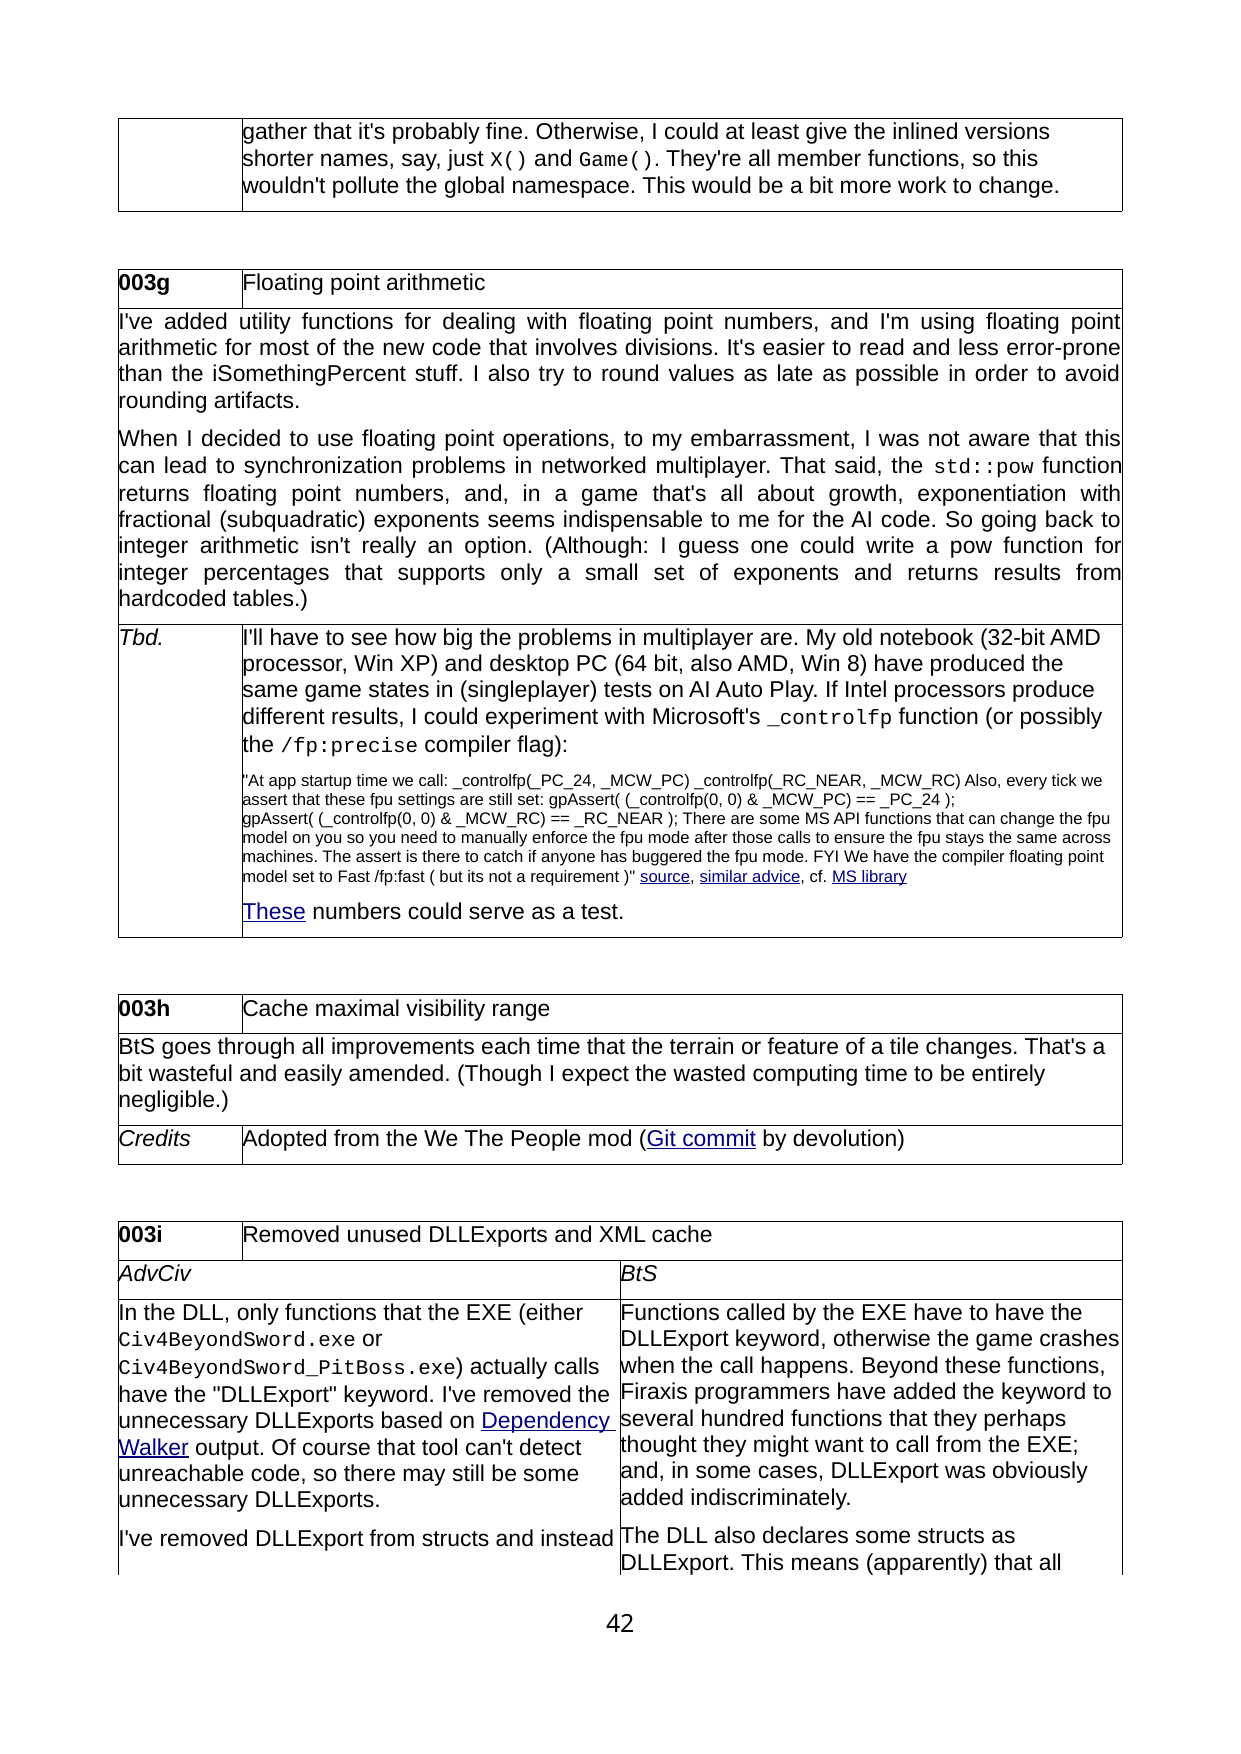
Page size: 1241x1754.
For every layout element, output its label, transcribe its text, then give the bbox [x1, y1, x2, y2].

table_cell Credits [119, 1126, 242, 1164]
table_cell [119, 119, 242, 211]
table_cell Functions called by the EXE have to have the DLLExport keyword, otherwise the game crashes when the call happens. Beyond these functions, Firaxis programmers have added the keyword to several hundred functions that they perhaps thought they might want to call from the EXE; and, in some cases, DLLExport was obviously added indiscriminately. The DLL also declares some structs as DLLExport. This means (apparently) that all [621, 1300, 1122, 1575]
table_cell I'll have to see how big the problems in multiplayer are. My old notebook (32-bit AMD processor, Win XP) and desktop PC (64 bit, also AMD, Win 8) have produced the same game states in (singleplayer) tests on AI Auto Play. If Intel processors produce different results, I could experiment with Microsoft's _controlfp function (or possibly the /fp:precise compiler flag): "At app startup time we call: _controlfp(_PC_24, _MCW_PC) _controlfp(_RC_NEAR, _MCW_RC) Also, every tick we assert that these fpu settings are still set: gpAssert( (_controlfp(0, 0) & _MCW_PC) == _PC_24 ); gpAssert( (_controlfp(0, 0) & _MCW_RC) == _RC_NEAR ); There are some MS API functions that can change the fpu model on you so you need to manually enforce the fpu mode after those calls to ensure the fpu stays the same across machines. The assert is there to catch if anyone has buggered the fpu mode. FYI We have the compiler floating point model set to Fast /fp:fast ( but its not a requirement )" source, similar advice, cf. MS library These numbers could serve as a test. [243, 625, 1122, 937]
table_header 003i [119, 1222, 242, 1260]
table_header Floating point arithmetic [243, 270, 1122, 307]
table_cell Adopted from the We The People mod (Git commit by devolution) [243, 1126, 1122, 1164]
table_cell gather that it's probably fine. Otherwise, I could at least give the inlined versions shorter names, say, just X() and Game(). They're all member functions, so this wouldn't pollute the global namespace. This would be a bit more work to change. [243, 119, 1122, 211]
table_header Removed unused DLLExports and XML cache [243, 1222, 1122, 1260]
table_cell AdvCiv [119, 1261, 620, 1299]
table_cell Tbd. [119, 625, 242, 937]
table_cell I've added utility functions for dealing with floating point numbers, and I'm using floating point arithmetic for most of the new code that involves divisions. It's easier to read and less error-prone than the iSomethingPercent stuff. I also try to round values as late as possible in order to avoid rounding artifacts. When I decided to use floating point operations, to my embarrassment, I was not aware that this can lead to synchronization problems in networked multiplayer. That said, the std::pow function returns floating point numbers, and, in a game that's all about growth, exponentiation with fractional (subquadratic) exponents seems indispensable to me for the AI code. So going back to integer arithmetic isn't really an option. (Although: I guess one could write a pow function for integer percentages that supports only a small set of exponents and returns results from hardcoded tables.) [119, 309, 1122, 624]
table_cell BtS [621, 1261, 1122, 1299]
table_header 003h [119, 995, 242, 1033]
table_header Cache maximal visibility range [243, 995, 1122, 1033]
table_header 003g [119, 270, 242, 307]
table_cell BtS goes through all improvements each time that the terrain or feature of a tile changes. That's a bit wasteful and easily amended. (Though I expect the wasted computing time to be entirely negligible.) [119, 1034, 1122, 1125]
table_cell In the DLL, only functions that the EXE (either Civ4BeyondSword.exe or Civ4BeyondSword_PitBoss.exe) actually calls have the "DLLExport" keyword. I've removed the unnecessary DLLExports based on Dependency Walker output. Of course that tool can't detect unreachable code, so there may still be some unnecessary DLLExports. I've removed DLLExport from structs and instead [119, 1300, 620, 1575]
